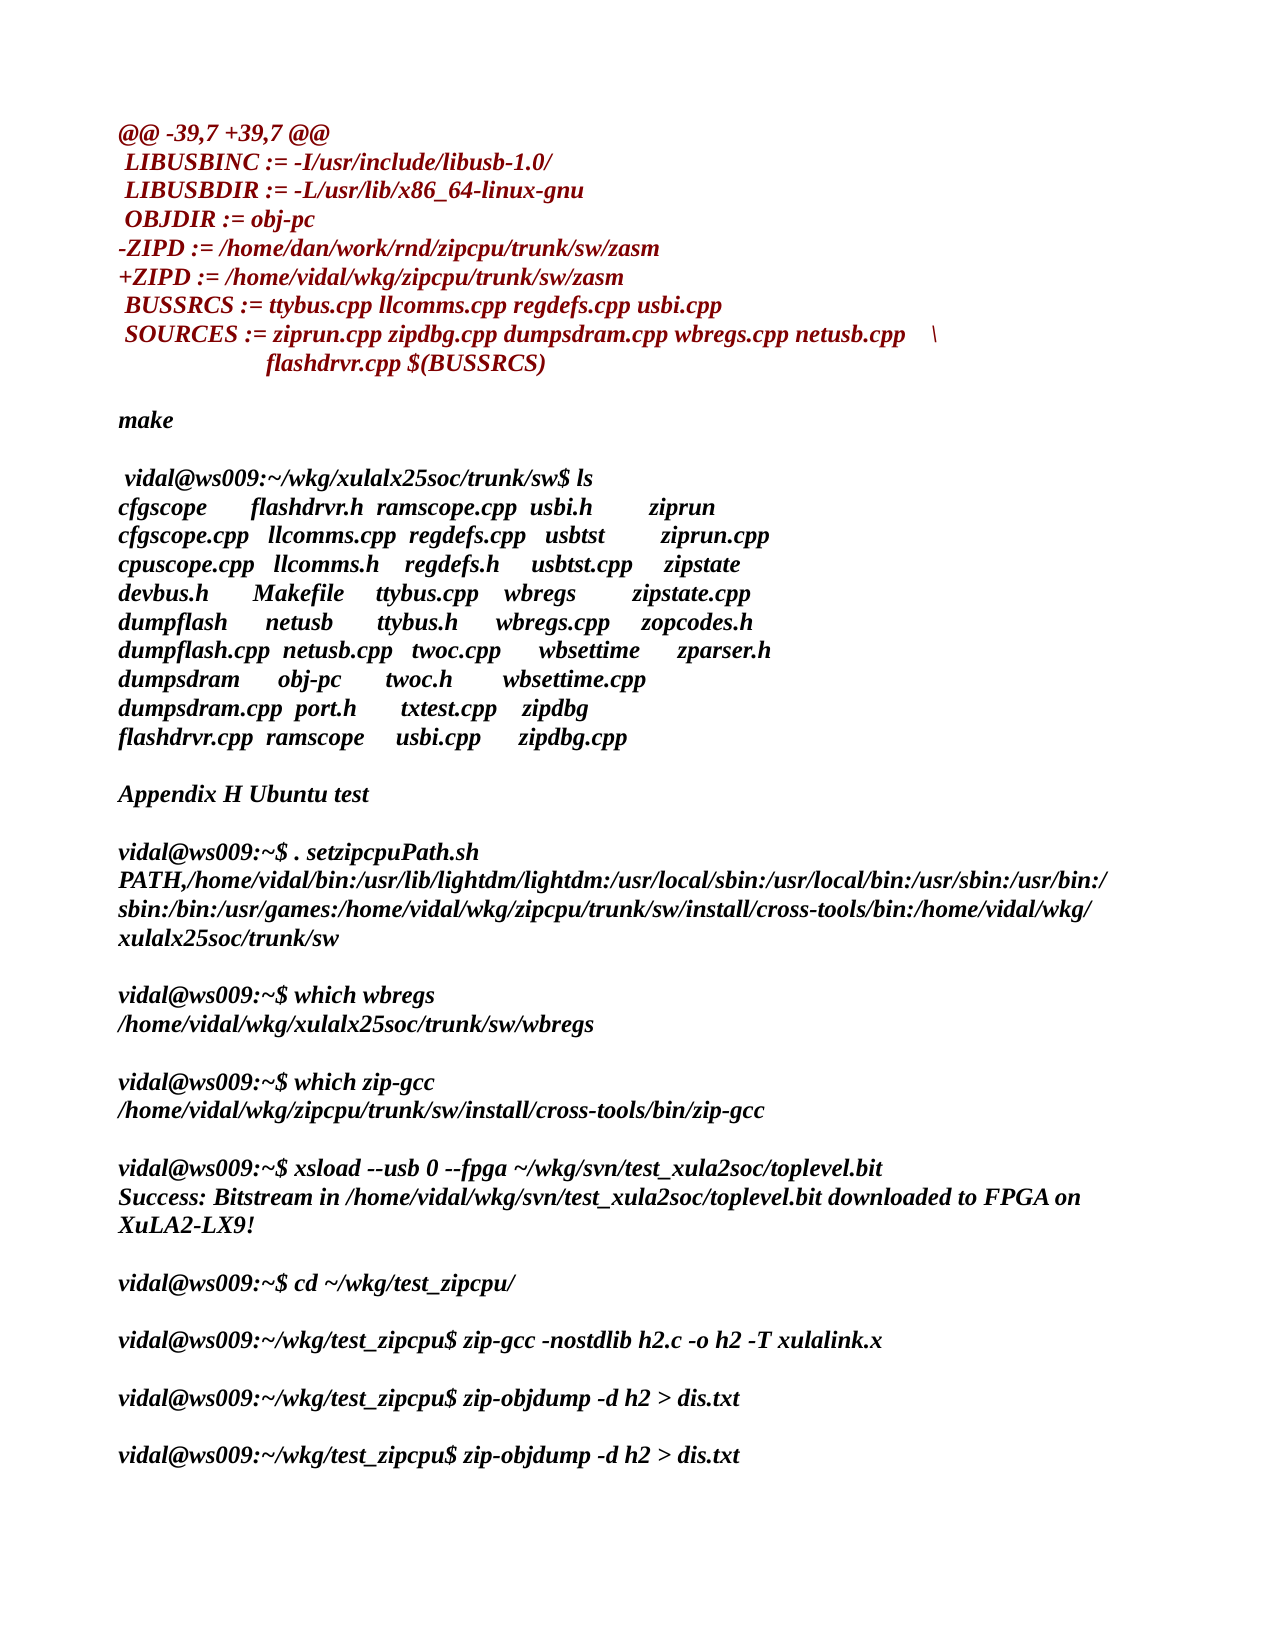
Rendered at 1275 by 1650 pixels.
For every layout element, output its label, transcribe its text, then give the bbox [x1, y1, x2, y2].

text OBJDIR := obj-pc [118, 204, 1157, 233]
text vidal@ws009:~$ . setzipcpuPath.sh [118, 837, 1157, 866]
text dumpsdram obj-pc twoc.h wbsettime.cpp [118, 664, 1157, 693]
text dumpflash netusb ttybus.h wbregs.cpp zopcodes.h [118, 607, 1157, 636]
text PATH,/home/vidal/bin:/usr/lib/lightdm/lightdm:/usr/local/sbin:/usr/local/bin:/usr/sbin:/usr/bin:/sbin:/bin:/usr/games:/home/vidal/wkg/zipcpu/trunk/sw/install/cross-tools/bin:/home/vidal/wkg/xulalx25soc/trunk/sw [118, 866, 1157, 952]
text cfgscope flashdrvr.h ramscope.cpp usbi.h ziprun [118, 492, 1157, 521]
text cpuscope.cpp llcomms.h regdefs.h usbtst.cpp zipstate [118, 549, 1157, 578]
text vidal@ws009:~$ cd ~/wkg/test_zipcpu/ [118, 1268, 1157, 1297]
text cfgscope.cpp llcomms.cpp regdefs.cpp usbtst ziprun.cpp [118, 521, 1157, 549]
text vidal@ws009:~/wkg/test_zipcpu$ zip-objdump -d h2 > dis.txt [118, 1383, 1157, 1412]
text -ZIPD := /home/dan/work/rnd/zipcpu/trunk/sw/zasm [118, 233, 1157, 262]
text flashdrvr.cpp $(BUSSRCS) [118, 348, 1157, 377]
text BUSSRCS := ttybus.cpp llcomms.cpp regdefs.cpp usbi.cpp [118, 291, 1157, 319]
text dumpsdram.cpp port.h txtest.cpp zipdbg [118, 693, 1157, 722]
text /home/vidal/wkg/xulalx25soc/trunk/sw/wbregs [118, 1009, 1157, 1038]
text flashdrvr.cpp ramscope usbi.cpp zipdbg.cpp [118, 722, 1157, 751]
text vidal@ws009:~/wkg/test_zipcpu$ zip-gcc -nostdlib h2.c -o h2 -T xulalink.x [118, 1326, 1157, 1354]
text Success: Bitstream in /home/vidal/wkg/svn/test_xula2soc/toplevel.bit downloaded to FPGA on XuLA2-LX9! [118, 1182, 1157, 1239]
text make [118, 406, 1157, 434]
text @@ -39,7 +39,7 @@ [118, 118, 1157, 147]
text vidal@ws009:~$ which zip-gcc [118, 1067, 1157, 1096]
text LIBUSBINC := -I/usr/include/libusb-1.0/ [118, 147, 1157, 176]
text vidal@ws009:~$ xsload --usb 0 --fpga ~/wkg/svn/test_xula2soc/toplevel.bit [118, 1153, 1157, 1182]
text LIBUSBDIR := -L/usr/lib/x86_64-linux-gnu [118, 176, 1157, 204]
text vidal@ws009:~/wkg/test_zipcpu$ zip-objdump -d h2 > dis.txt [118, 1441, 1157, 1469]
text +ZIPD := /home/vidal/wkg/zipcpu/trunk/sw/zasm [118, 262, 1157, 291]
text SOURCES := ziprun.cpp zipdbg.cpp dumpsdram.cpp wbregs.cpp netusb.cpp \ [118, 319, 1157, 348]
text vidal@ws009:~/wkg/xulalx25soc/trunk/sw$ ls [118, 463, 1157, 492]
text Appendix H Ubuntu test [118, 779, 1157, 808]
text devbus.h Makefile ttybus.cpp wbregs zipstate.cpp [118, 578, 1157, 607]
text vidal@ws009:~$ which wbregs [118, 981, 1157, 1009]
text /home/vidal/wkg/zipcpu/trunk/sw/install/cross-tools/bin/zip-gcc [118, 1096, 1157, 1124]
text dumpflash.cpp netusb.cpp twoc.cpp wbsettime zparser.h [118, 636, 1157, 664]
